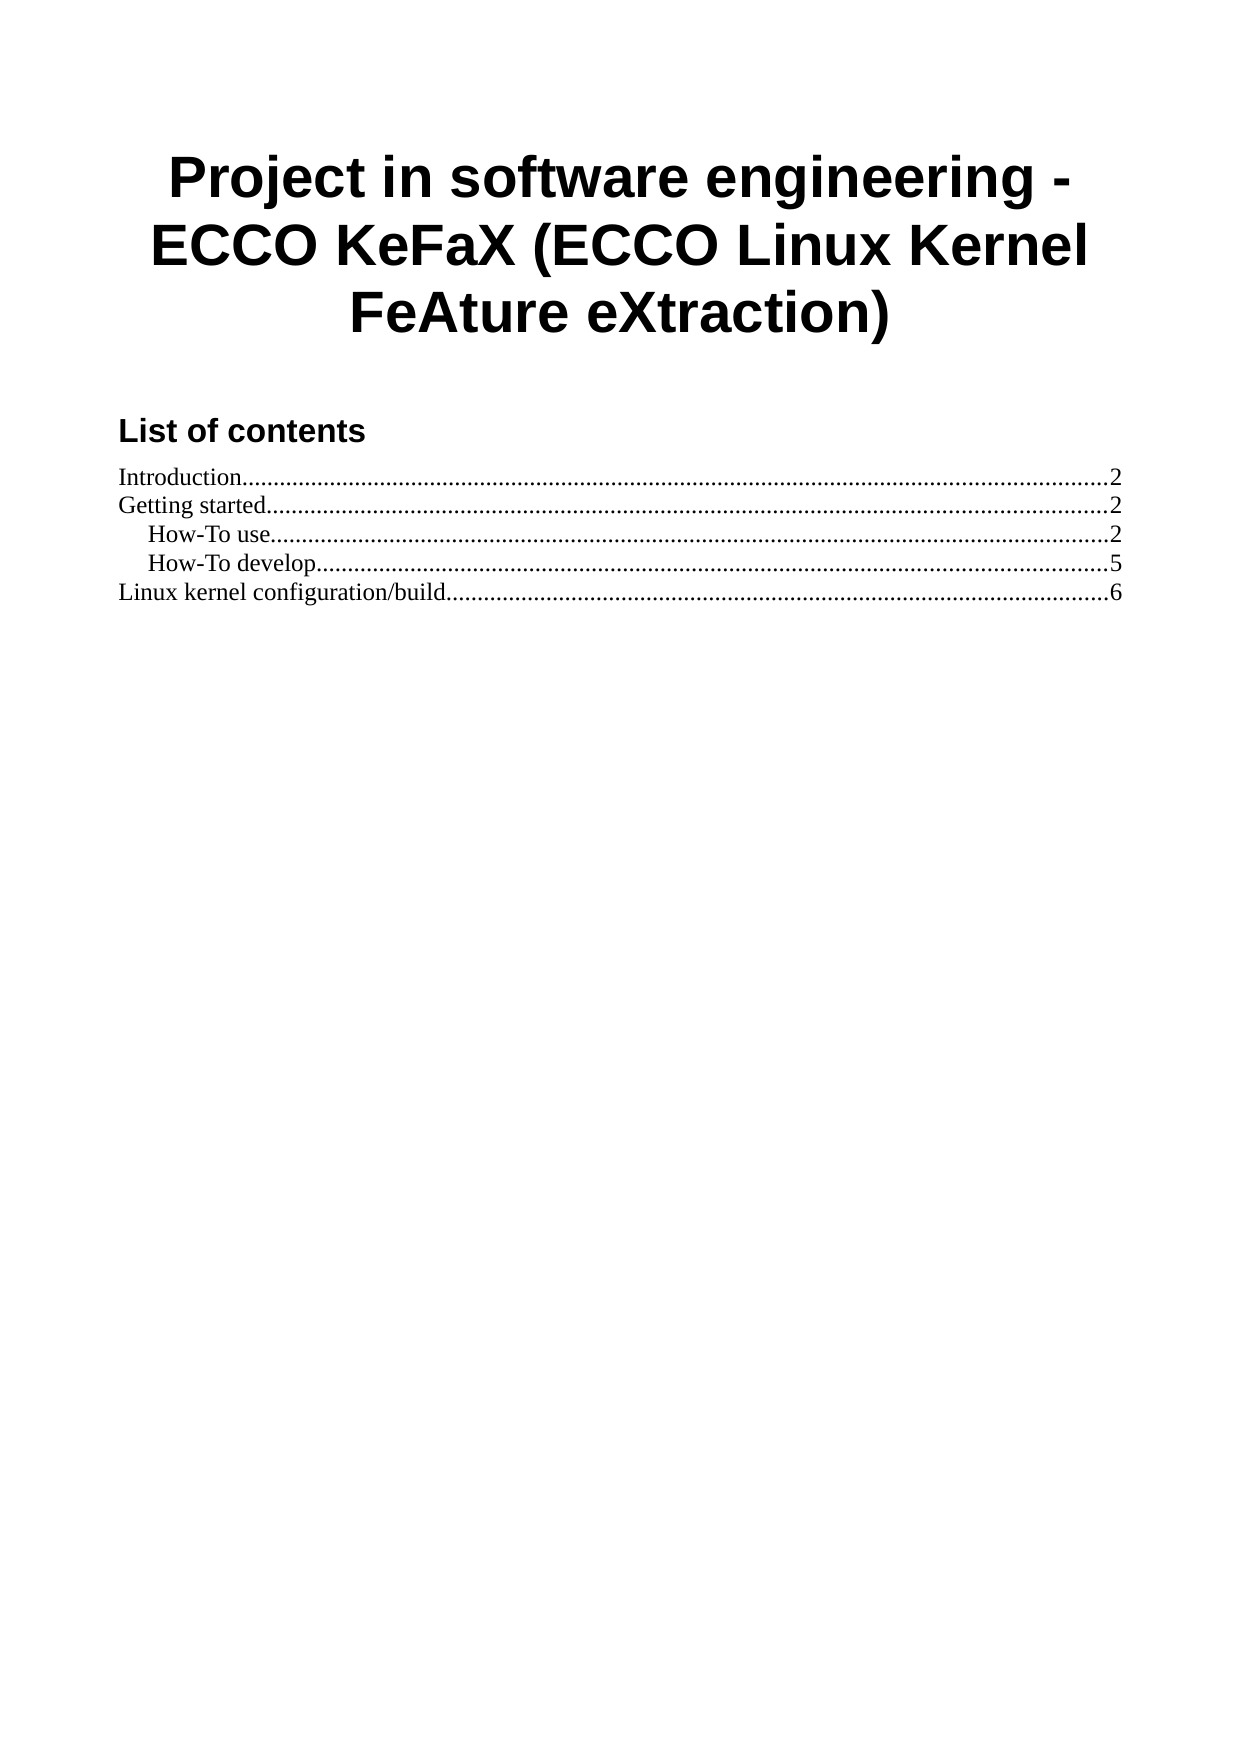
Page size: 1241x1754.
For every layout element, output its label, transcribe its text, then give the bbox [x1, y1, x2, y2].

text Linux kernel configuration/build 6 [118, 577, 1122, 605]
subtitle List of contents [118, 411, 1122, 449]
text How-To develop 5 [148, 548, 1122, 577]
title Project in software engineering - ECCO KeFaX (ECCO Linux Kernel FeAture eXtraction) [118, 143, 1122, 344]
text Getting started 2 [118, 490, 1122, 519]
text How-To use 2 [148, 519, 1122, 548]
text Introduction 2 [118, 462, 1122, 490]
